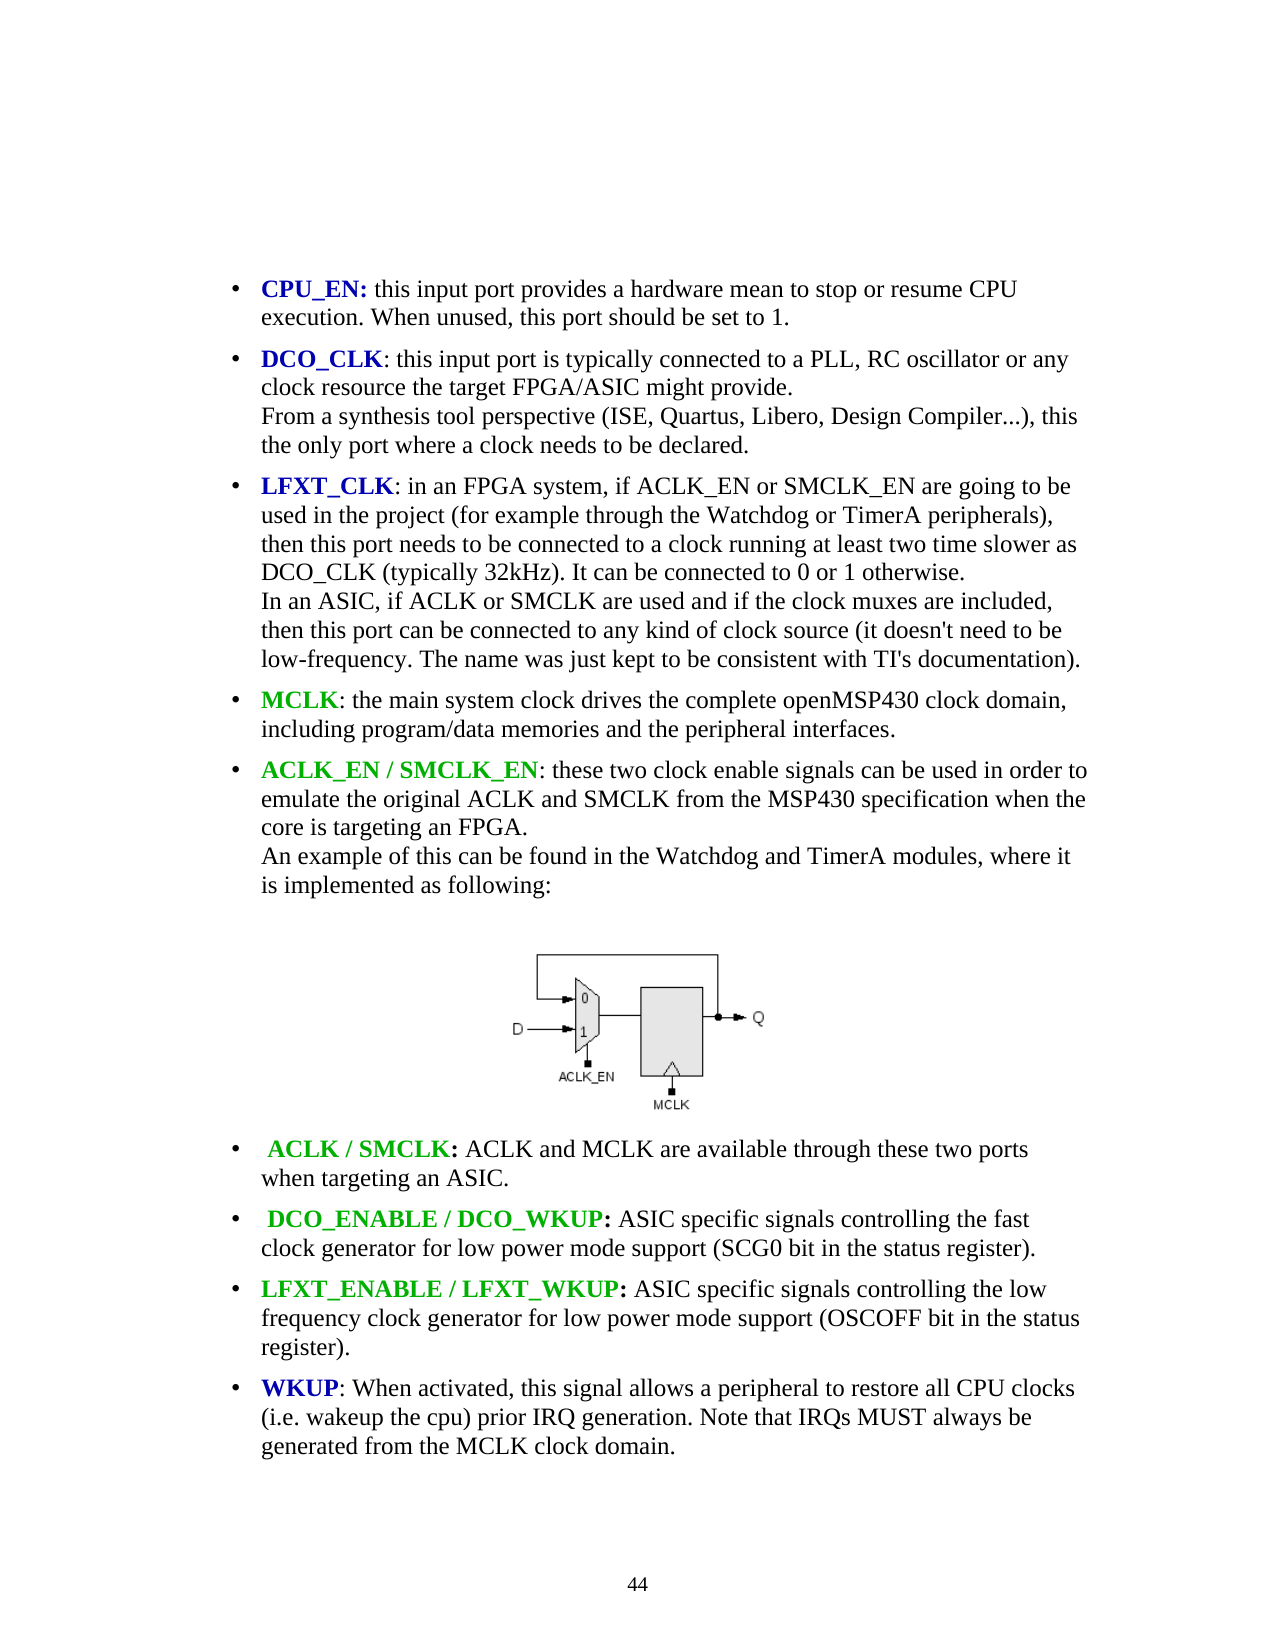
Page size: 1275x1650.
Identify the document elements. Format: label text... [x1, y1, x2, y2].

list DCO_CLK: this input port is typically connected to a PLL, RC oscillator or any clock resource the target FPGA/ASIC might provide. From a synthesis tool perspective (ISE, Quartus, Libero, Design Compiler...), this the only port where a clock needs to be declared. [231, 344, 1088, 459]
list LFXT_CLK: in an FPGA system, if ACLK_EN or SMCLK_EN are going to be used in the project (for example through the Watchdog or TimerA peripherals), then this port needs to be connected to a clock running at least two time slower as DCO_CLK (typically 32kHz). It can be connected to 0 or 1 otherwise. In an ASIC, if ACLK or SMCLK are used and if the clock muxes are included, then this port can be connected to any kind of clock source (it doesn't need to be low-frequency. The name was just kept to be consistent with TI's documentation). [231, 471, 1088, 672]
picture [475, 924, 800, 1135]
list ACLK_EN / SMCLK_EN: these two clock enable signals can be used in order to emulate the original ACLK and SMCLK from the MSP430 specification when the core is targeting an FPGA. An example of this can be found in the Watchdog and TimerA modules, where it is implemented as following: [231, 755, 1088, 899]
list MCLK: the main system clock drives the complete openMSP430 clock domain, including program/data memories and the peripheral interfaces. [231, 685, 1088, 742]
list LFXT_ENABLE / LFXT_WKUP: ASIC specific signals controlling the low frequency clock generator for low power mode support (OSCOFF bit in the status register). [231, 1274, 1088, 1361]
list CPU_EN: this input port provides a hardware mean to stop or resume CPU execution. When unused, this port should be set to 1. [231, 274, 1088, 331]
list WKUP: When activated, this signal allows a peripheral to restore all CPU clocks (i.e. wakeup the cpu) prior IRQ generation. Note that IRQs MUST always be generated from the MCLK clock domain. [231, 1373, 1088, 1459]
list DCO_ENABLE / DCO_WKUP: ASIC specific signals controlling the fast clock generator for low power mode support (SCG0 bit in the status register). [231, 1204, 1088, 1262]
list ACLK / SMCLK: ACLK and MCLK are available through these two ports when targeting an ASIC. [231, 911, 1088, 1192]
